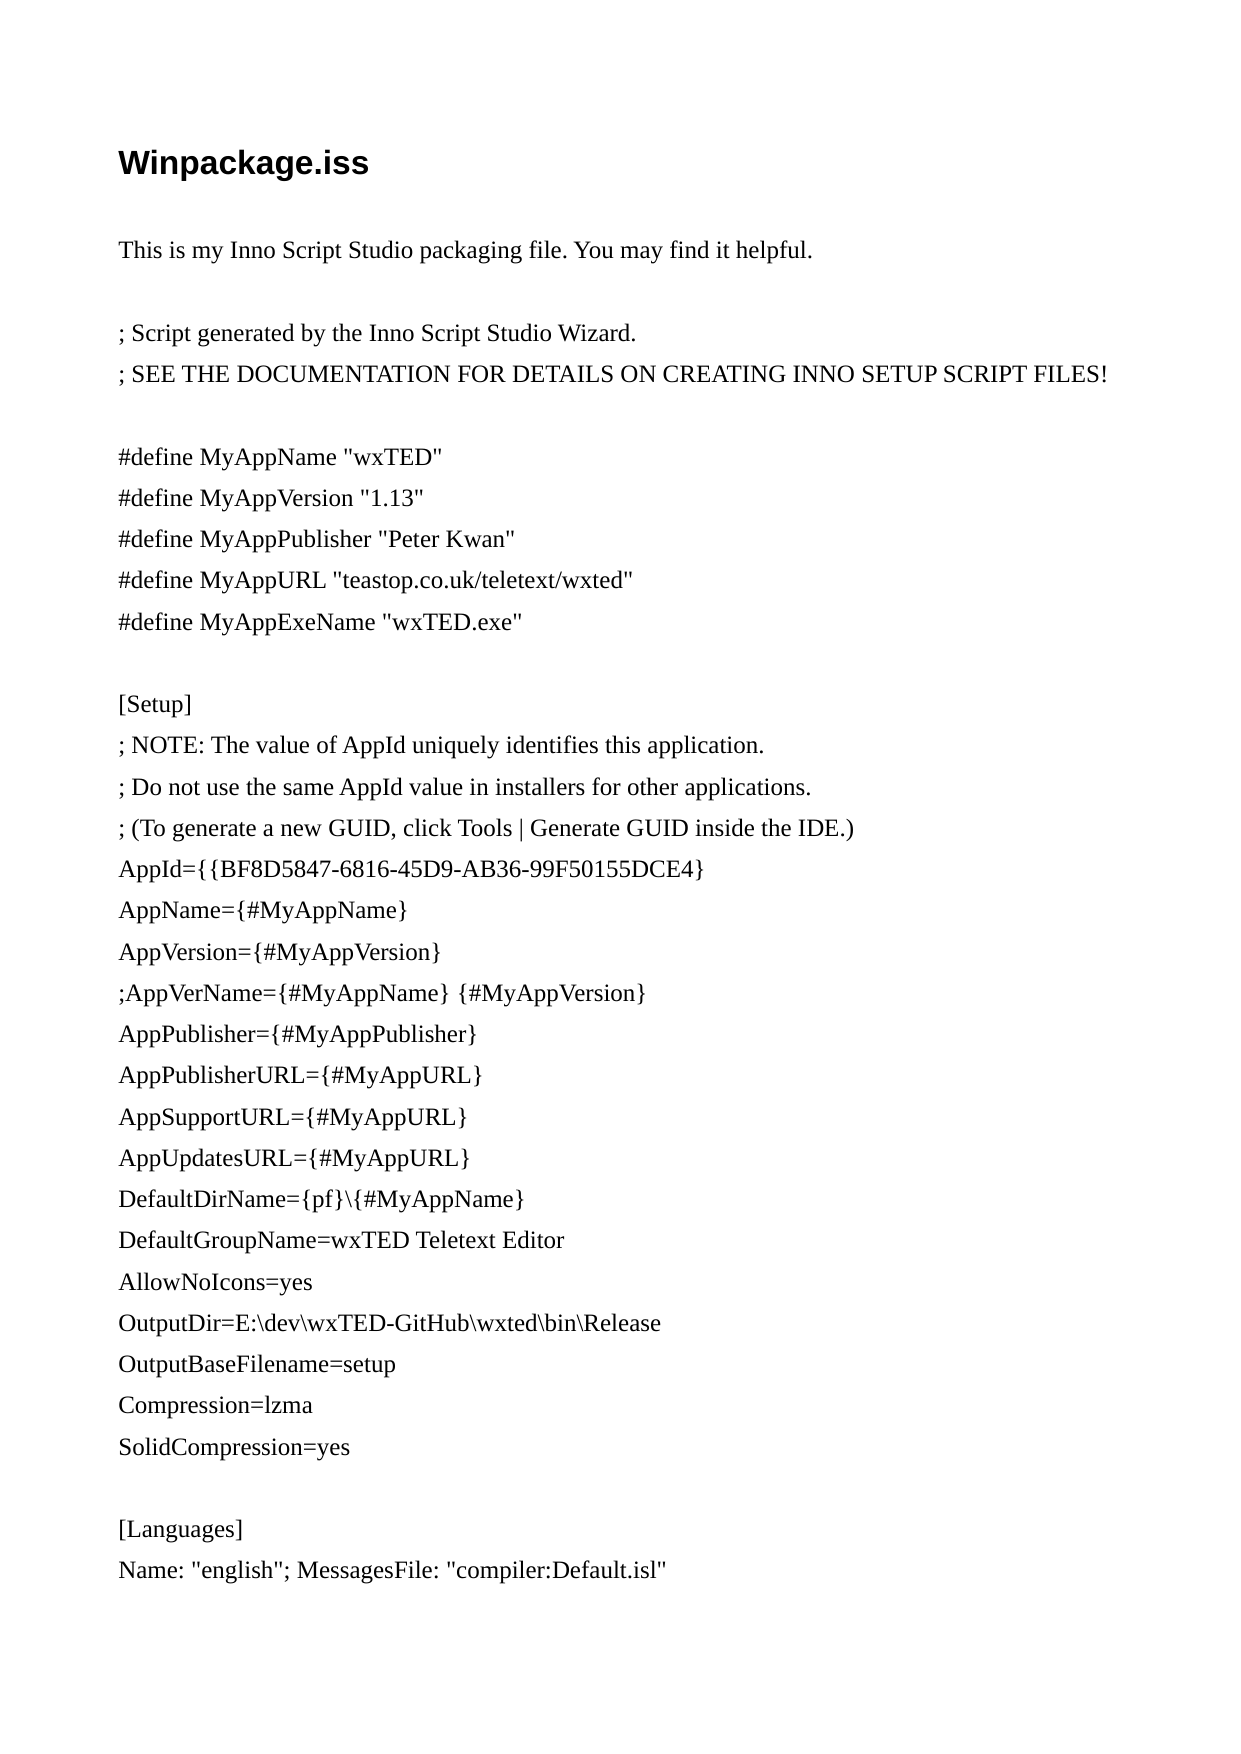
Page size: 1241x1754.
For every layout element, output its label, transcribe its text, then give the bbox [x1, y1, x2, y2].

text DefaultDirName={pf}\{#MyAppName} [118, 1184, 1122, 1213]
text OutputBaseFilename=setup [118, 1349, 1122, 1378]
text #define MyAppVersion "1.13" [118, 483, 1122, 512]
text ; Do not use the same AppId value in installers for other applications. [118, 772, 1122, 801]
text Name: "english"; MessagesFile: "compiler:Default.isl" [118, 1556, 1122, 1584]
text Compression=lzma [118, 1391, 1122, 1419]
text AppSupportURL={#MyAppURL} [118, 1102, 1122, 1131]
text AppName={#MyAppName} [118, 896, 1122, 924]
text #define MyAppExeName "wxTED.exe" [118, 607, 1122, 636]
text AllowNoIcons=yes [118, 1267, 1122, 1296]
text #define MyAppPublisher "Peter Kwan" [118, 524, 1122, 553]
text AppPublisherURL={#MyAppURL} [118, 1061, 1122, 1089]
text #define MyAppURL "teastop.co.uk/teletext/wxted" [118, 566, 1122, 594]
text ; Script generated by the Inno Script Studio Wizard. [118, 318, 1122, 347]
text OutputDir=E:\dev\wxTED-GitHub\wxted\bin\Release [118, 1308, 1122, 1337]
subtitle Winpackage.iss [118, 143, 1122, 182]
text AppId={{BF8D5847-6816-45D9-AB36-99F50155DCE4} [118, 854, 1122, 883]
text SolidCompression=yes [118, 1432, 1122, 1461]
text #define MyAppName "wxTED" [118, 442, 1122, 471]
text ; (To generate a new GUID, click Tools | Generate GUID inside the IDE.) [118, 813, 1122, 842]
text AppPublisher={#MyAppPublisher} [118, 1019, 1122, 1048]
text [Setup] [118, 689, 1122, 718]
text [Languages] [118, 1514, 1122, 1543]
text ; SEE THE DOCUMENTATION FOR DETAILS ON CREATING INNO SETUP SCRIPT FILES! [118, 359, 1122, 388]
text ; NOTE: The value of AppId uniquely identifies this application. [118, 731, 1122, 759]
text AppVersion={#MyAppVersion} [118, 937, 1122, 966]
text ;AppVerName={#MyAppName} {#MyAppVersion} [118, 978, 1122, 1007]
text DefaultGroupName=wxTED Teletext Editor [118, 1226, 1122, 1254]
text AppUpdatesURL={#MyAppURL} [118, 1143, 1122, 1172]
text This is my Inno Script Studio packaging file. You may find it helpful. [118, 236, 1122, 264]
